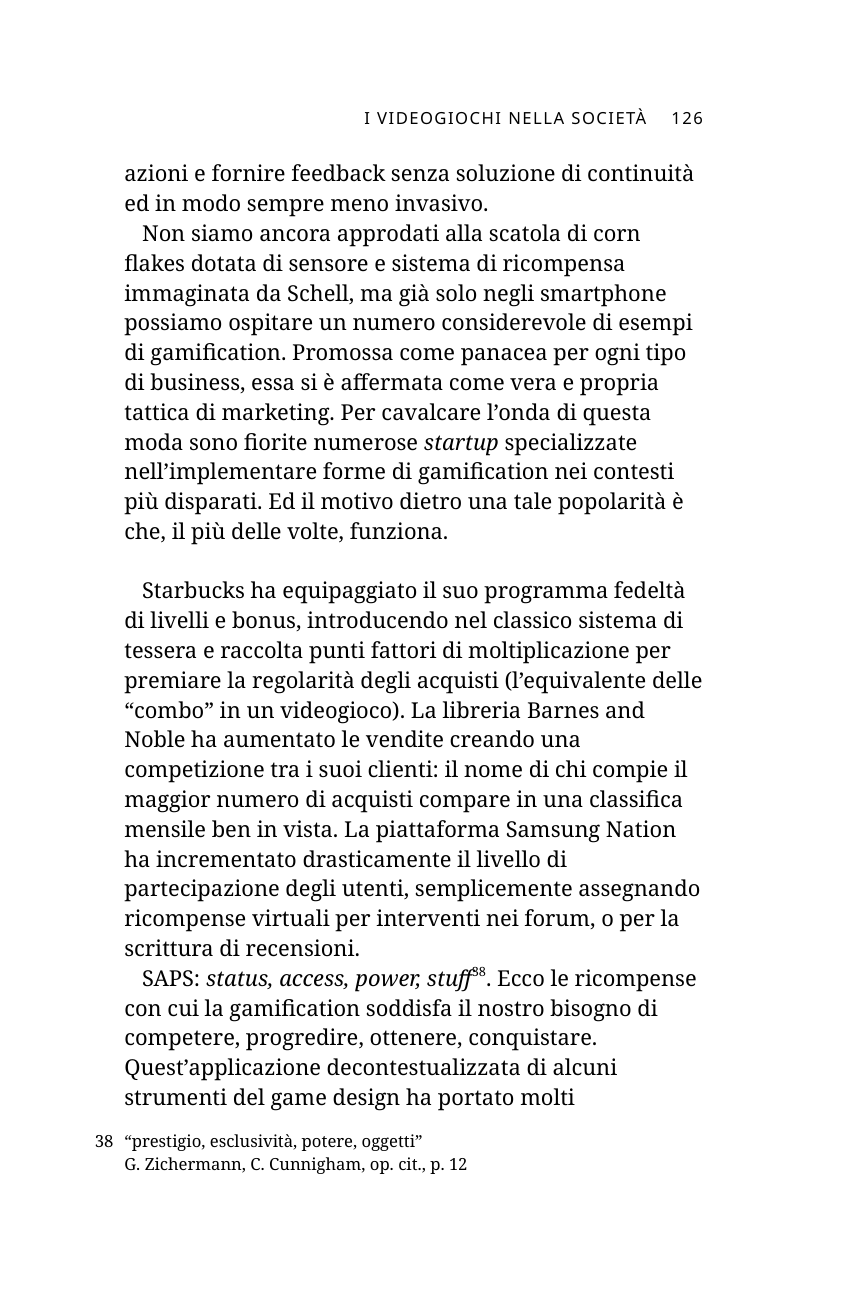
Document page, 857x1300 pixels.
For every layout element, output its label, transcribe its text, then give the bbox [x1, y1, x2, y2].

text SAPS: status, access, power, stuff. Ecco le ricompense con cui la gamification soddisfa il nostro bisogno di competere, progredire, ottenere, conquistare. Quest’applicazione decontestualizzata di alcuni strumenti del game design ha portato molti [124, 963, 703, 1112]
text “prestigio, esclusività, potere, oggetti” [94, 1130, 703, 1152]
text azioni e fornire feedback senza soluzione di continuità ed in modo sempre meno invasivo. [124, 158, 703, 218]
text Starbucks ha equipaggiato il suo programma fedeltà di livelli e bonus, introducendo nel classico sistema di tessera e raccolta punti fattori di moltiplicazione per premiare la regolarità degli acquisti (l’equivalente delle “combo” in un videogioco). La libreria Barnes and Noble ha aumentato le vendite creando una competizione tra i suoi clienti: il nome di chi compie il maggior numero di acquisti compare in una classifica mensile ben in vista. La piattaforma Samsung Nation ha incrementato drasticamente il livello di partecipazione degli utenti, semplicemente assegnando ricompense virtuali per interventi nei forum, o per la scrittura di recensioni. [124, 576, 703, 963]
text G. Zichermann, C. Cunnigham, op. cit., p. 12 [94, 1152, 703, 1175]
text Non siamo ancora approdati alla scatola di corn flakes dotata di sensore e sistema di ricompensa immaginata da Schell, ma già solo negli smartphone possiamo ospitare un numero considerevole di esempi di gamification. Promossa come panacea per ogni tipo di business, essa si è affermata come vera e propria tattica di marketing. Per cavalcare l’onda di questa moda sono fiorite numerose startup specializzate nell’implementare forme di gamification nei contesti più disparati. Ed il motivo dietro una tale popolarità è che, il più delle volte, funziona. [124, 218, 703, 546]
